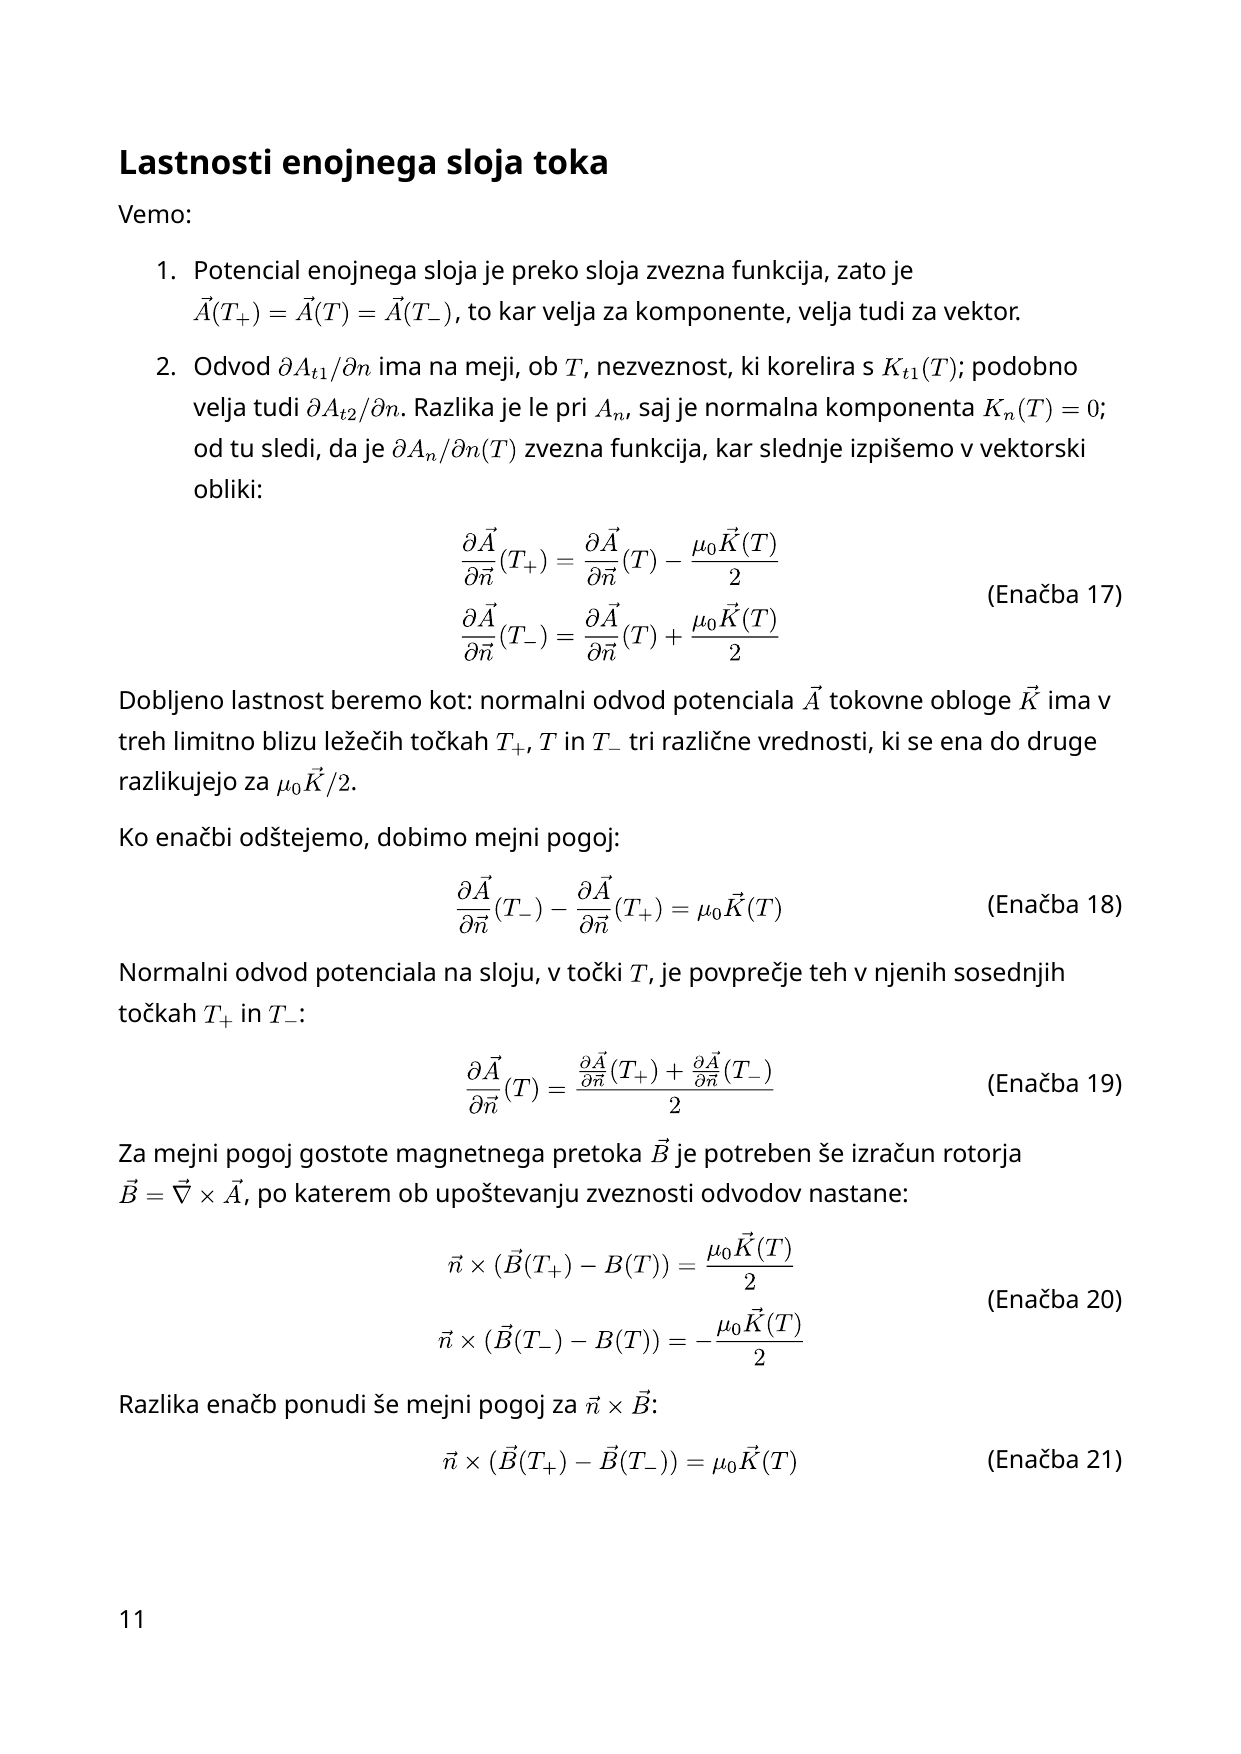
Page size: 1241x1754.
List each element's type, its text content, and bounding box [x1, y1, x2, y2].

text Normalni odvod potenciala na sloju, v točki , je povprečje teh v njenih sosednjih točkah in : [118, 955, 1122, 1030]
text (Enačba 17) [779, 527, 1122, 661]
text (Enačba 20) [803, 1231, 1122, 1365]
text (Enačba 19) [774, 1051, 1122, 1114]
text Ko enačbi odštejemo, dobimo mejni pogoj: [118, 819, 1122, 853]
list Odvod ima na meji, ob , nezveznost, ki korelira s ; podobno velja tudi . Razlika je le pri , saj je normalna komponenta ; od tu sledi, da je zvezna funkcija, kar slednje izpišemo v vektorski obliki: [156, 349, 1122, 505]
text (Enačba 18) [784, 875, 1122, 933]
list Potencial enojnega sloja je preko sloja zvezna funkcija, zato je , to kar velja za komponente, velja tudi za vektor. [156, 253, 1122, 327]
subtitle Lastnosti enojnega sloja toka [118, 139, 1122, 185]
text [118, 1051, 466, 1114]
text [118, 1231, 437, 1365]
text Dobljeno lastnost beremo kot: normalni odvod potenciala tokovne obloge ima v treh limitno blizu ležečih točkah , in tri različne vrednosti, ki se ena do druge razlikujejo za . [118, 682, 1122, 798]
text Razlika enačb ponudi še mejni pogoj za : [118, 1387, 1122, 1421]
text [118, 875, 456, 933]
text Za mejni pogoj gostote magnetnega pretoka je potreben še izračun rotorja , po katerem ob upoštevanju zveznosti odvodov nastane: [118, 1135, 1122, 1210]
text Vemo: [118, 197, 1122, 231]
text (Enačba 21) [118, 1442, 1122, 1476]
text [118, 527, 461, 661]
